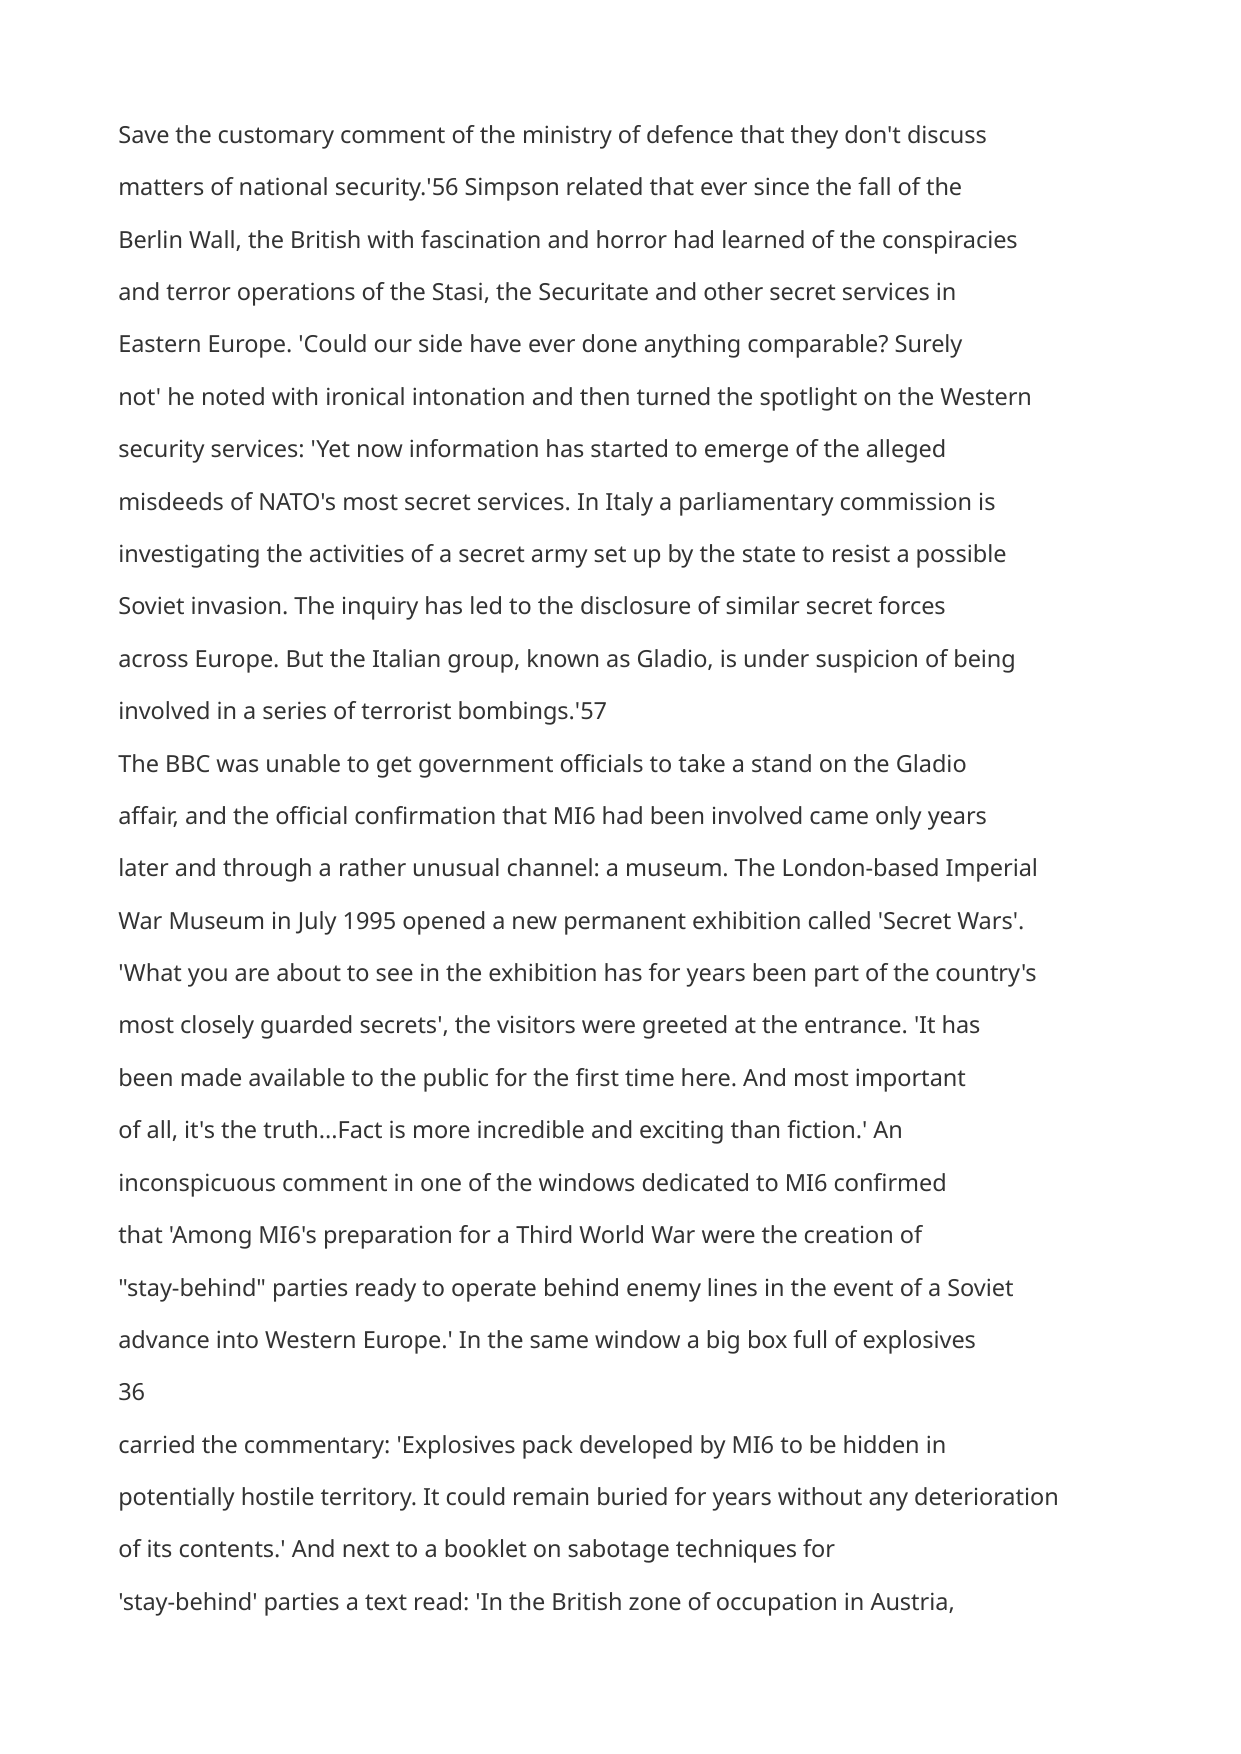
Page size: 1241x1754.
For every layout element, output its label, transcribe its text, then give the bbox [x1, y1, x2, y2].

text security services: 'Yet now information has started to emerge of the alleged [118, 432, 1122, 464]
text matters of national security.'56 Simpson related that ever since the fall of the [118, 171, 1122, 202]
text that 'Among MI6's preparation for a Third World War were the creation of [118, 1218, 1122, 1250]
text and terror operations of the Stasi, the Securitate and other secret services in [118, 275, 1122, 307]
text across Europe. But the Italian group, known as Gladio, is under suspicion of being [118, 642, 1122, 674]
text potentially hostile territory. It could remain buried for years without any deterioration [118, 1480, 1122, 1512]
text advance into Western Europe.' In the same window a big box full of explosives [118, 1323, 1122, 1355]
text not' he noted with ironical intonation and then turned the spotlight on the Western [118, 380, 1122, 412]
text Save the customary comment of the ministry of defence that they don't discuss [118, 118, 1122, 150]
text 'stay-behind' parties a text read: 'In the British zone of occupation in Austria, [118, 1585, 1122, 1617]
text misdeeds of NATO's most secret services. In Italy a parliamentary commission is [118, 485, 1122, 517]
text Soviet invasion. The inquiry has led to the disclosure of similar secret forces [118, 590, 1122, 622]
text affair, and the official confirmation that MI6 had been involved came only years [118, 799, 1122, 831]
text War Museum in July 1995 opened a new permanent exhibition called 'Secret Wars'. [118, 904, 1122, 936]
text The BBC was unable to get government officials to take a stand on the Gladio [118, 747, 1122, 779]
text "stay-behind" parties ready to operate behind enemy lines in the event of a Soviet [118, 1271, 1122, 1303]
text of all, it's the truth...Fact is more incredible and exciting than fiction.' An [118, 1114, 1122, 1146]
text most closely guarded secrets', the visitors were greeted at the entrance. 'It has [118, 1009, 1122, 1041]
text of its contents.' And next to a booklet on sabotage techniques for [118, 1533, 1122, 1565]
text inconspicuous comment in one of the windows dedicated to MI6 confirmed [118, 1166, 1122, 1198]
text been made available to the public for the first time here. And most important [118, 1061, 1122, 1093]
text Eastern Europe. 'Could our side have ever done anything comparable? Surely [118, 328, 1122, 360]
text involved in a series of terrorist bombings.'57 [118, 694, 1122, 726]
text carried the commentary: 'Explosives pack developed by MI6 to be hidden in [118, 1428, 1122, 1460]
text investigating the activities of a secret army set up by the state to resist a possible [118, 537, 1122, 569]
text Berlin Wall, the British with fascination and horror had learned of the conspiracies [118, 223, 1122, 255]
text 'What you are about to see in the exhibition has for years been part of the country's [118, 956, 1122, 988]
text later and through a rather unusual channel: a museum. The London-based Imperial [118, 852, 1122, 884]
text 36 [118, 1376, 1122, 1408]
